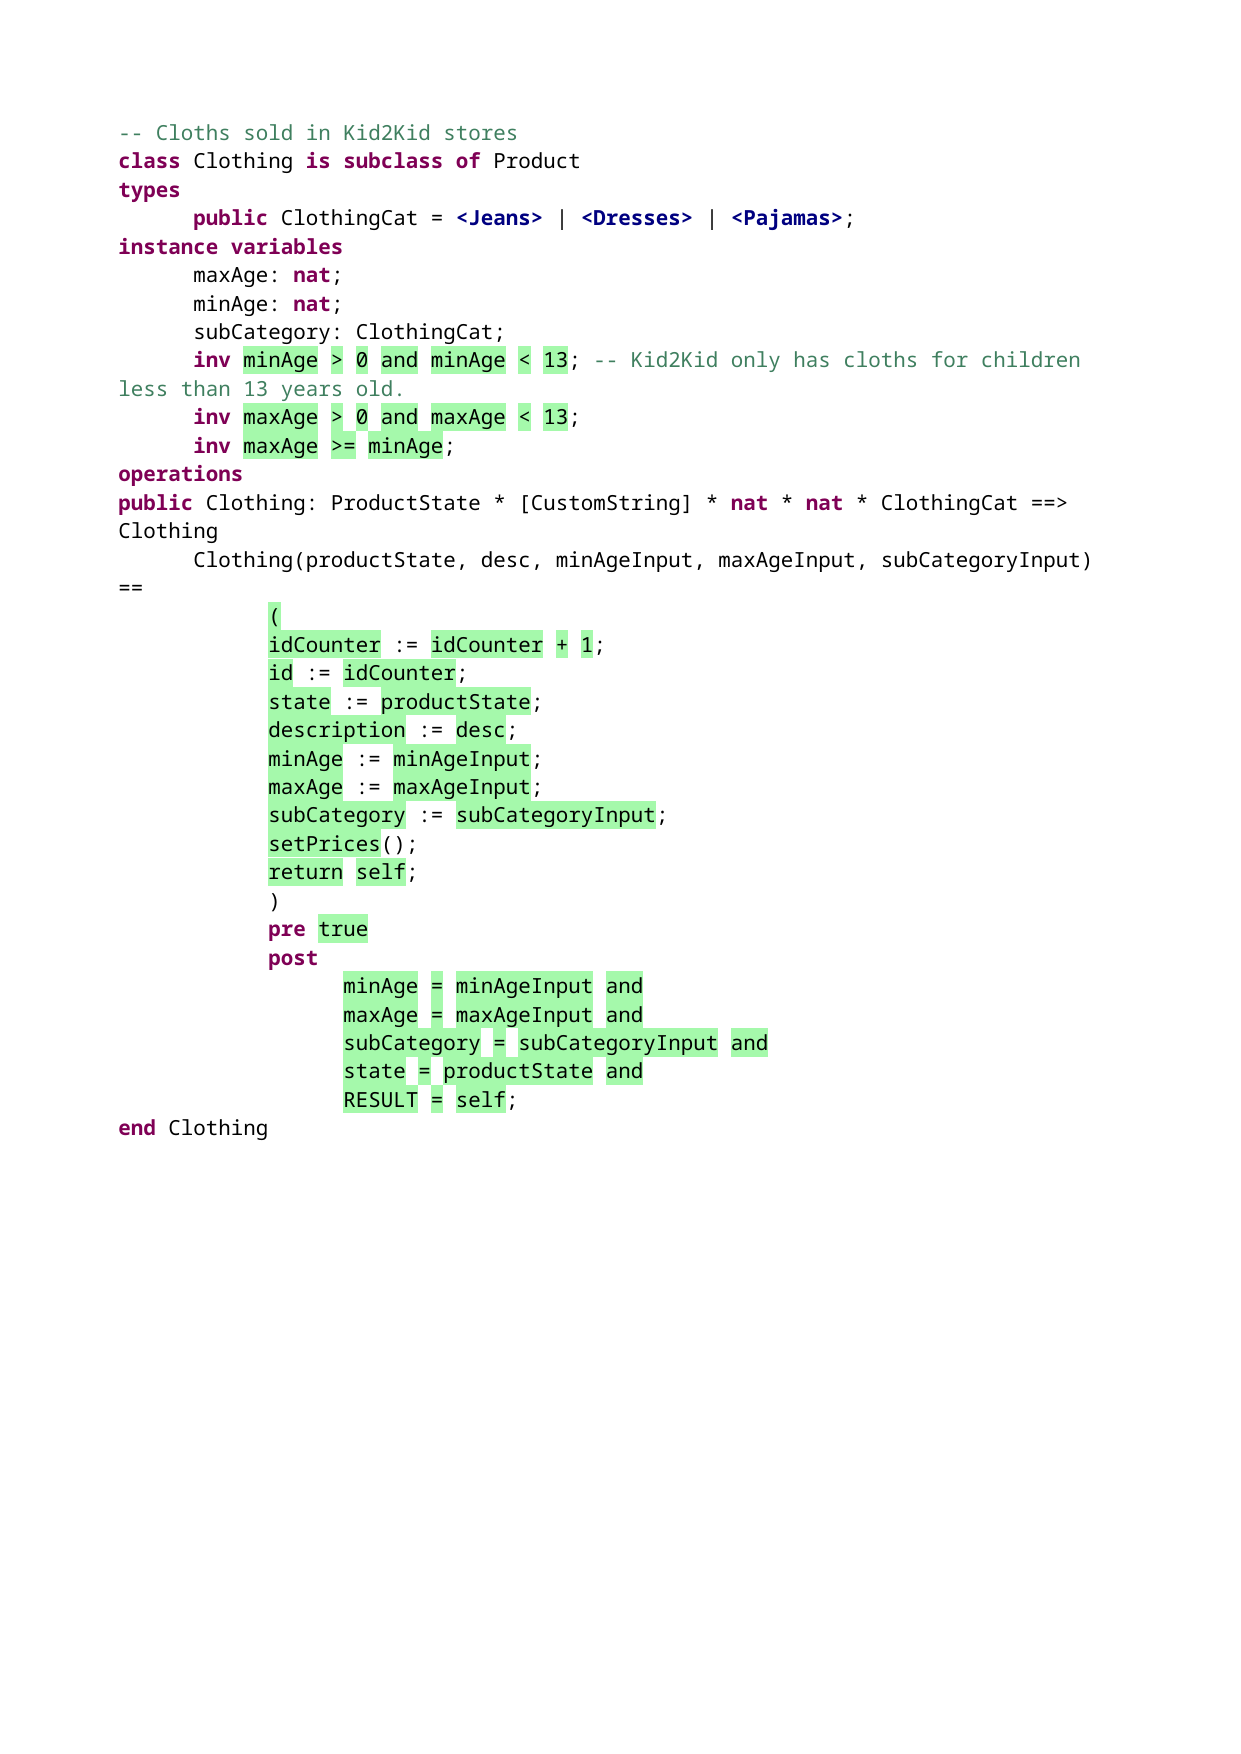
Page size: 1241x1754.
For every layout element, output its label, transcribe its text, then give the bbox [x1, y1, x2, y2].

text ( [118, 602, 1122, 630]
text Clothing(productState, desc, minAgeInput, maxAgeInput, subCategoryInput) == [118, 545, 1122, 602]
text operations [118, 459, 1122, 488]
text minAge = minAgeInput and [118, 971, 1122, 1000]
text return self; [118, 857, 1122, 886]
text inv maxAge > 0 and maxAge < 13; [118, 402, 1122, 431]
text subCategory := subCategoryInput; [118, 801, 1122, 829]
text post [118, 943, 1122, 971]
text ) [118, 886, 1122, 914]
text state := productState; [118, 687, 1122, 715]
text id := idCounter; [118, 658, 1122, 687]
text idCounter := idCounter + 1; [118, 630, 1122, 658]
text end Clothing [118, 1113, 1122, 1142]
text minAge := minAgeInput; [118, 744, 1122, 772]
text minAge: nat; [118, 289, 1122, 317]
text types [118, 175, 1122, 203]
text maxAge = maxAgeInput and [118, 1000, 1122, 1028]
text maxAge: nat; [118, 260, 1122, 289]
text inv maxAge >= minAge; [118, 431, 1122, 459]
text public ClothingCat = <Jeans> | <Dresses> | <Pajamas>; [118, 203, 1122, 232]
text inv minAge > 0 and minAge < 13; -- Kid2Kid only has cloths for children less than 13 years old. [118, 346, 1122, 402]
text RESULT = self; [118, 1085, 1122, 1113]
text subCategory: ClothingCat; [118, 317, 1122, 346]
text instance variables [118, 232, 1122, 260]
text -- Cloths sold in Kid2Kid stores [118, 118, 1122, 147]
text state = productState and [118, 1057, 1122, 1085]
text setPrices(); [118, 829, 1122, 857]
text public Clothing: ProductState * [CustomString] * nat * nat * ClothingCat ==> Clothing [118, 488, 1122, 545]
text description := desc; [118, 715, 1122, 744]
text maxAge := maxAgeInput; [118, 772, 1122, 801]
text subCategory = subCategoryInput and [118, 1028, 1122, 1057]
text class Clothing is subclass of Product [118, 147, 1122, 175]
text pre true [118, 914, 1122, 943]
